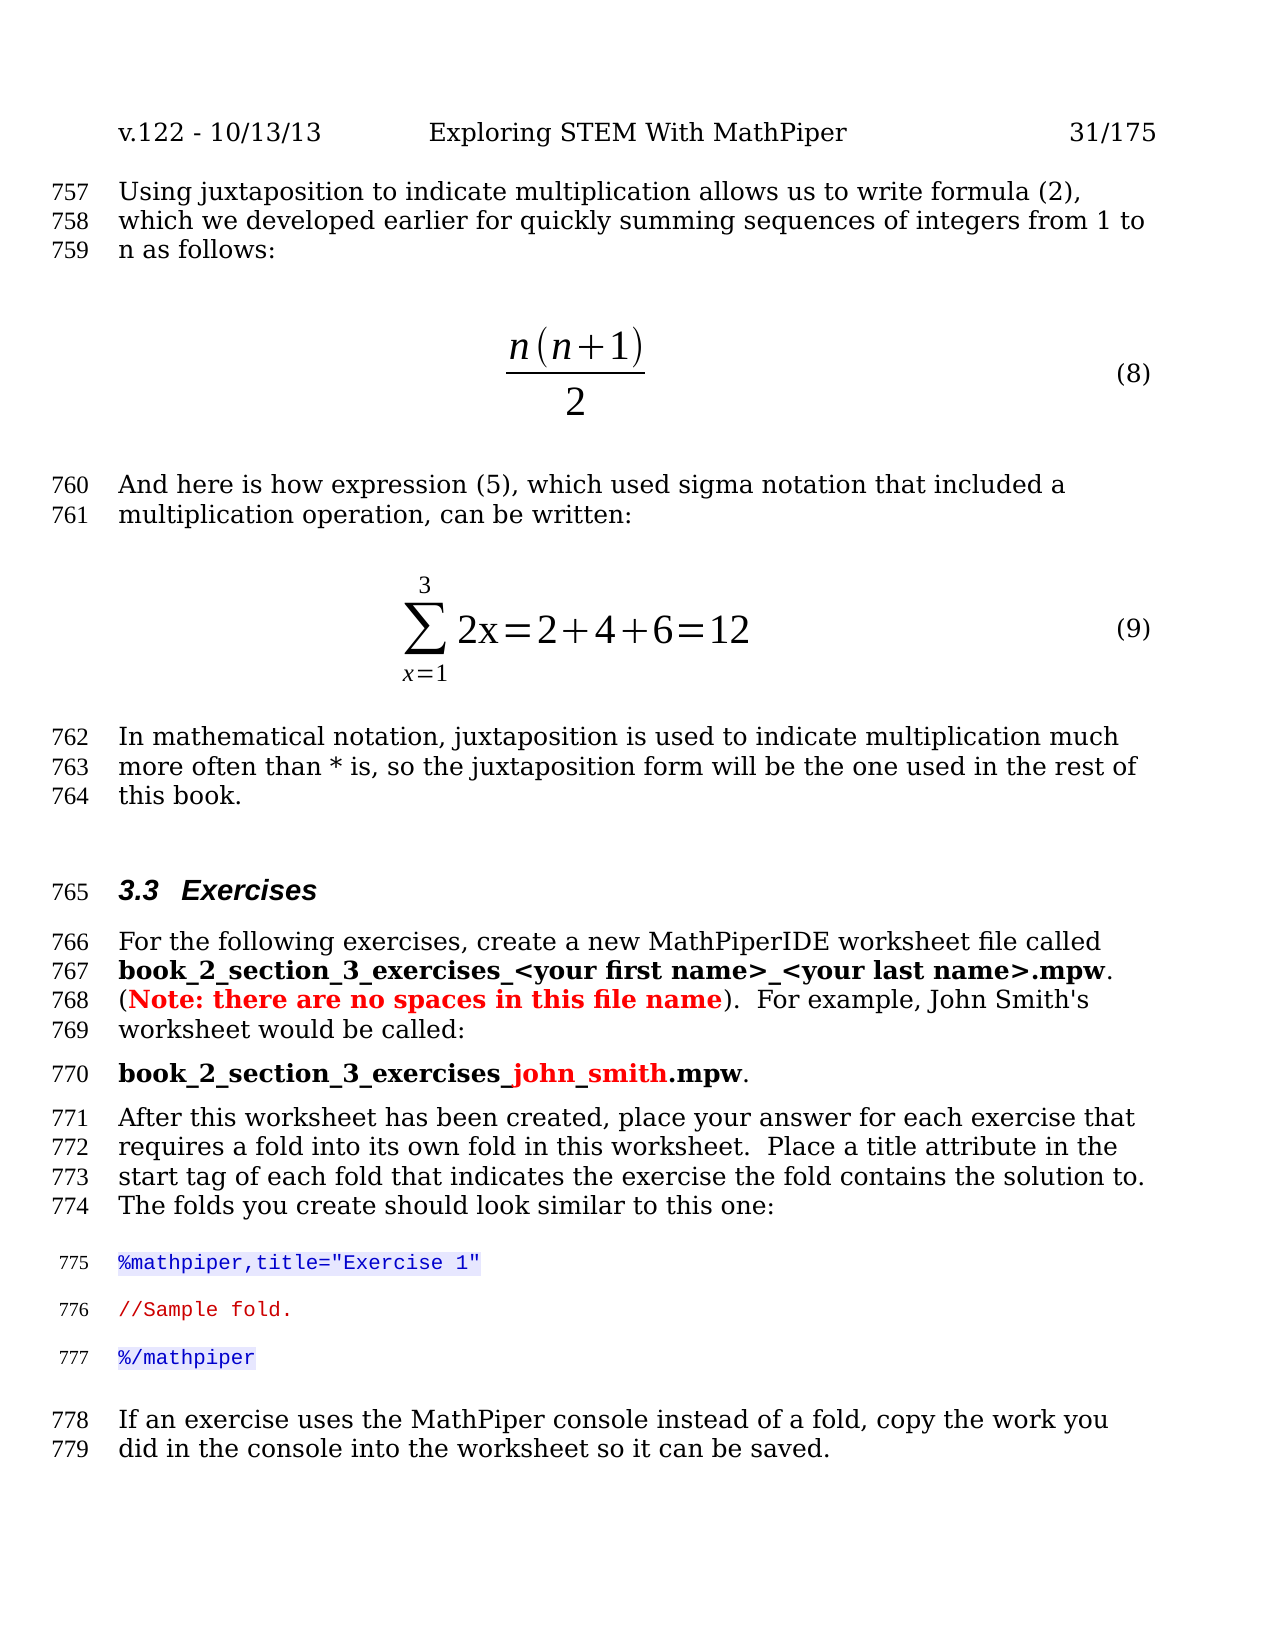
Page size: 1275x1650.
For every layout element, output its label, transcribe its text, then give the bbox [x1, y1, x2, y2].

table_header [118, 315, 1041, 433]
text %mathpiper,title="Exercise 1" [118, 1252, 1157, 1276]
text If an exercise uses the MathPiper console instead of a fold, copy the work you did in the console into the worksheet so it can be saved. [118, 1405, 1157, 1463]
text In mathematical notation, juxtaposition is used to indicate multiplication much more often than * is, so the juxtaposition form will be the one used in the rest of this book. [118, 722, 1157, 810]
table_header [118, 564, 1041, 693]
text For the following exercises, create a new MathPiperIDE worksheet file called book_2_section_3_exercises_<your first name>_<your last name>.mpw. (Note: there are no spaces in this file name). For example, John Smith's worksheet would be called: [118, 927, 1157, 1044]
text And here is how expression (5), which used sigma notation that included a multiplication operation, can be written: [118, 471, 1157, 529]
text //Sample fold. [118, 1299, 1157, 1323]
text Using juxtaposition to indicate multiplication allows us to write formula (2), which we developed earlier for quickly summing sequences of integers from 1 to n as follows: [118, 177, 1157, 264]
subtitle Exercises [118, 872, 1157, 906]
text After this worksheet has been created, place your answer for each exercise that requires a fold into its own fold in this worksheet. Place a title attribute in the start tag of each fold that indicates the exercise the fold contains the solution to. The folds you create should look similar to this one: [118, 1103, 1157, 1220]
table_header (9) [1041, 564, 1157, 693]
text %/mathpiper [118, 1347, 1157, 1370]
table_header (8) [1041, 315, 1157, 433]
text book_2_section_3_exercises_john_smith.mpw. [118, 1059, 1157, 1088]
